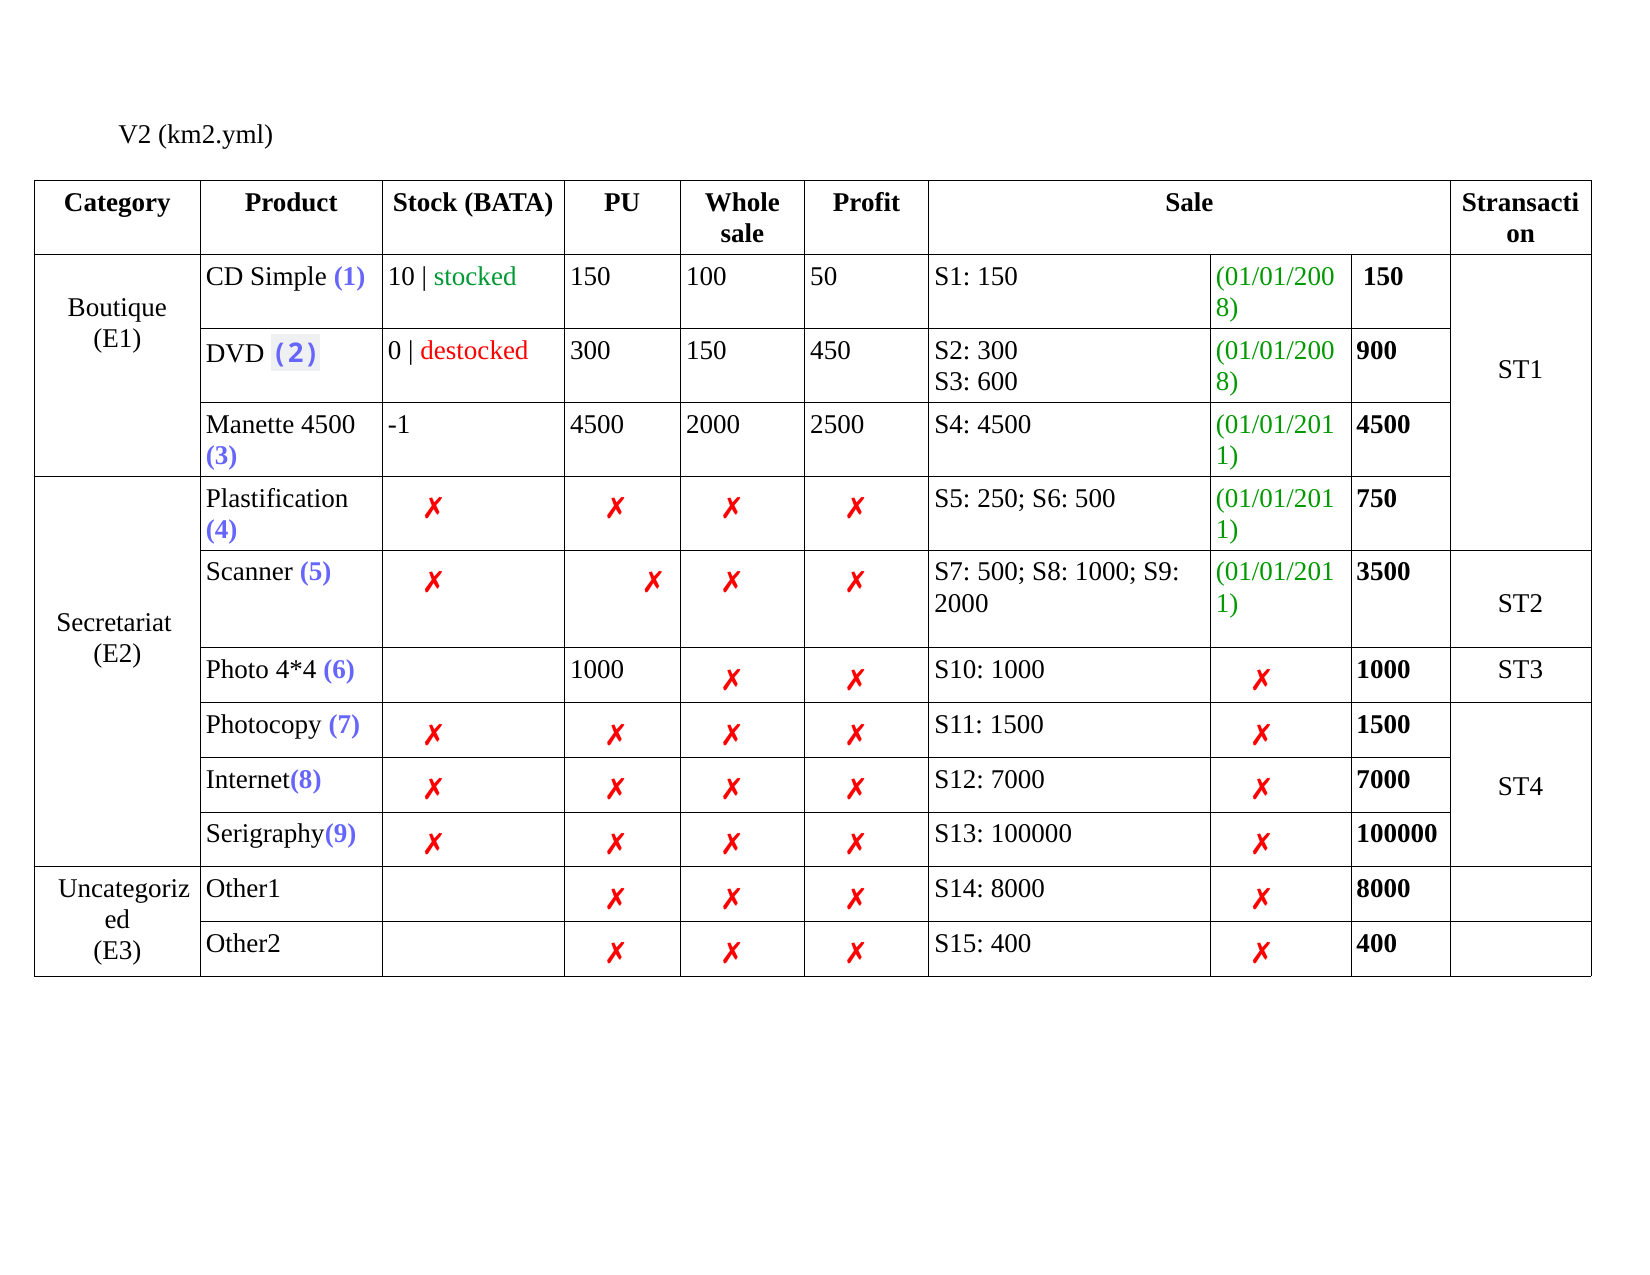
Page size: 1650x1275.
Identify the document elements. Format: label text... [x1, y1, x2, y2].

table_header Sale [929, 181, 1450, 254]
table_cell [1211, 758, 1351, 812]
table_cell 4500 [565, 403, 680, 476]
table_cell 3500 [1352, 551, 1450, 647]
table_cell [383, 551, 564, 647]
table_cell [383, 648, 564, 702]
table_cell [1211, 922, 1351, 976]
table_cell 1000 [1352, 648, 1450, 702]
table_cell [1211, 867, 1351, 921]
table_cell [805, 551, 928, 647]
table_cell S12: 7000 [929, 758, 1210, 812]
table_cell ST4 [1451, 703, 1591, 866]
table_cell [565, 551, 680, 647]
table_cell [805, 867, 928, 921]
table_cell [1211, 648, 1351, 702]
table_cell 8000 [1352, 867, 1450, 921]
text V2 (km2.yml) [118, 118, 1532, 149]
table_cell Other1 [201, 867, 382, 921]
table_cell [565, 758, 680, 812]
table_cell (01/01/2011) [1211, 477, 1351, 550]
table_cell [565, 922, 680, 976]
table_cell [565, 477, 680, 550]
table_cell Other2 [201, 922, 382, 976]
table_cell Boutique (E1) [35, 255, 200, 476]
table_cell [805, 703, 928, 757]
table_cell [681, 867, 804, 921]
table_cell Secretariat (E2) [35, 477, 200, 866]
table_header Stransaction [1451, 181, 1591, 254]
table_cell 100 [681, 255, 804, 328]
table_cell Manette 4500 (3) [201, 403, 382, 476]
table_cell [681, 551, 804, 647]
table_cell [383, 922, 564, 976]
table_cell Photocopy (7) [201, 703, 382, 757]
table_cell S11: 1500 [929, 703, 1210, 757]
table_header PU [565, 181, 680, 254]
table_cell (01/01/2008) [1211, 329, 1351, 402]
table_cell Scanner (5) [201, 551, 382, 647]
table_cell [805, 813, 928, 866]
table_cell ST3 [1451, 648, 1591, 702]
table_cell S10: 1000 [929, 648, 1210, 702]
table_cell [805, 922, 928, 976]
table_cell [565, 813, 680, 866]
table_cell [681, 922, 804, 976]
table_cell ST1 [1451, 255, 1591, 550]
table_cell [565, 703, 680, 757]
table_cell 0 | destocked [383, 329, 564, 402]
table_header Profit [805, 181, 928, 254]
table_cell (01/01/2008) [1211, 255, 1351, 328]
table_cell S13: 100000 [929, 813, 1210, 866]
table_cell (01/01/2011) [1211, 551, 1351, 647]
table_cell ST2 [1451, 551, 1591, 647]
table_cell Serigraphy(9) [201, 813, 382, 866]
table_cell [681, 477, 804, 550]
table_cell 2000 [681, 403, 804, 476]
table_cell 900 [1352, 329, 1450, 402]
table_cell [383, 477, 564, 550]
table_cell Uncategorized (E3) [35, 867, 200, 976]
table_cell (01/01/2011) [1211, 403, 1351, 476]
table_cell [805, 648, 928, 702]
table_header Product [201, 181, 382, 254]
table_cell 4500 [1352, 403, 1450, 476]
table_cell [383, 758, 564, 812]
table_cell 150 [681, 329, 804, 402]
table_cell [383, 703, 564, 757]
table_cell 450 [805, 329, 928, 402]
table_cell 2500 [805, 403, 928, 476]
table_cell S14: 8000 [929, 867, 1210, 921]
table_cell Internet(8) [201, 758, 382, 812]
table_cell [383, 867, 564, 921]
table_cell S4: 4500 [929, 403, 1210, 476]
table_cell [1451, 867, 1591, 921]
table_cell 150 [1352, 255, 1450, 328]
table_cell 1000 [565, 648, 680, 702]
table_cell [681, 703, 804, 757]
table_cell S5: 250; S6: 500 [929, 477, 1210, 550]
table_cell [681, 758, 804, 812]
table_cell Plastification (4) [201, 477, 382, 550]
table_cell 300 [565, 329, 680, 402]
table_cell 1500 [1352, 703, 1450, 757]
table_cell [805, 758, 928, 812]
table_cell [1211, 813, 1351, 866]
table_cell 10 | stocked [383, 255, 564, 328]
table_cell [565, 867, 680, 921]
table_cell S2: 300 S3: 600 [929, 329, 1210, 402]
table_cell 750 [1352, 477, 1450, 550]
table_cell [681, 813, 804, 866]
table_cell -1 [383, 403, 564, 476]
table_cell Photo 4*4 (6) [201, 648, 382, 702]
table_cell S7: 500; S8: 1000; S9: 2000 [929, 551, 1210, 647]
table_cell [383, 813, 564, 866]
table_header Category [35, 181, 200, 254]
table_cell DVD (2) [201, 329, 382, 402]
table_cell S1: 150 [929, 255, 1210, 328]
table_cell [1451, 922, 1591, 976]
table_cell 150 [565, 255, 680, 328]
table_cell S15: 400 [929, 922, 1210, 976]
table_cell CD Simple (1) [201, 255, 382, 328]
table_cell 400 [1352, 922, 1450, 976]
table_cell [1211, 703, 1351, 757]
table_cell 100000 [1352, 813, 1450, 866]
table_header Whole sale [681, 181, 804, 254]
table_cell 7000 [1352, 758, 1450, 812]
table_cell [681, 648, 804, 702]
table_header Stock (BATA) [383, 181, 564, 254]
table_cell 50 [805, 255, 928, 328]
table_cell [805, 477, 928, 550]
